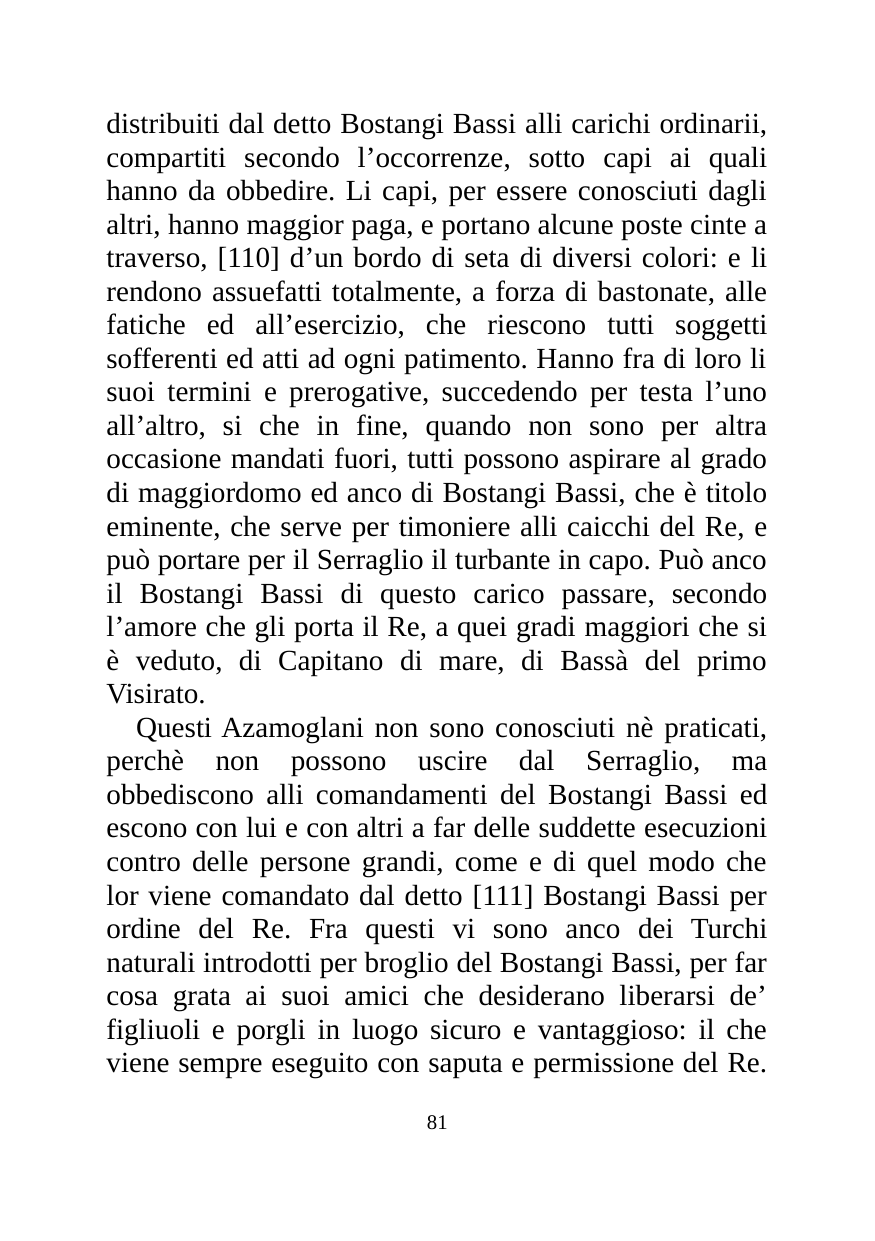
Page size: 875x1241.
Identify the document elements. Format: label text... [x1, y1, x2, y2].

text Questi Azamoglani non sono conosciuti nè praticati, perchè non possono uscire dal Serraglio, ma obbediscono alli comandamenti del Bostangi Bassi ed escono con lui e con altri a far delle suddette esecuzioni contro delle persone grandi, come e di quel modo che lor viene comandato dal detto [111] Bostangi Bassi per ordine del Re. Fra questi vi sono anco dei Turchi naturali introdotti per broglio del Bostangi Bassi, per far cosa grata ai suoi amici che desiderano liberarsi de’ figliuoli e porgli in luogo sicuro e vantaggioso: il che viene sempre eseguito con saputa e permissione del Re. [106, 710, 768, 1079]
text distribuiti dal detto Bostangi Bassi alli carichi ordinarii, compartiti secondo l’occorrenze, sotto capi ai quali hanno da obbedire. Li capi, per essere conosciuti dagli altri, hanno maggior paga, e portano alcune poste cinte a traverso, [110] d’un bordo di seta di diversi colori: e li rendono assuefatti totalmente, a forza di bastonate, alle fatiche ed all’esercizio, che riescono tutti soggetti sofferenti ed atti ad ogni patimento. Hanno fra di loro li suoi termini e prerogative, succedendo per testa l’uno all’altro, si che in fine, quando non sono per altra occasione mandati fuori, tutti possono aspirare al grado di maggiordomo ed anco di Bostangi Bassi, che è titolo eminente, che serve per timoniere alli caicchi del Re, e può portare per il Serraglio il turbante in capo. Può anco il Bostangi Bassi di questo carico passare, secondo l’amore che gli porta il Re, a quei gradi maggiori che si è veduto, di Capitano di mare, di Bassà del primo Visirato. [106, 106, 768, 710]
